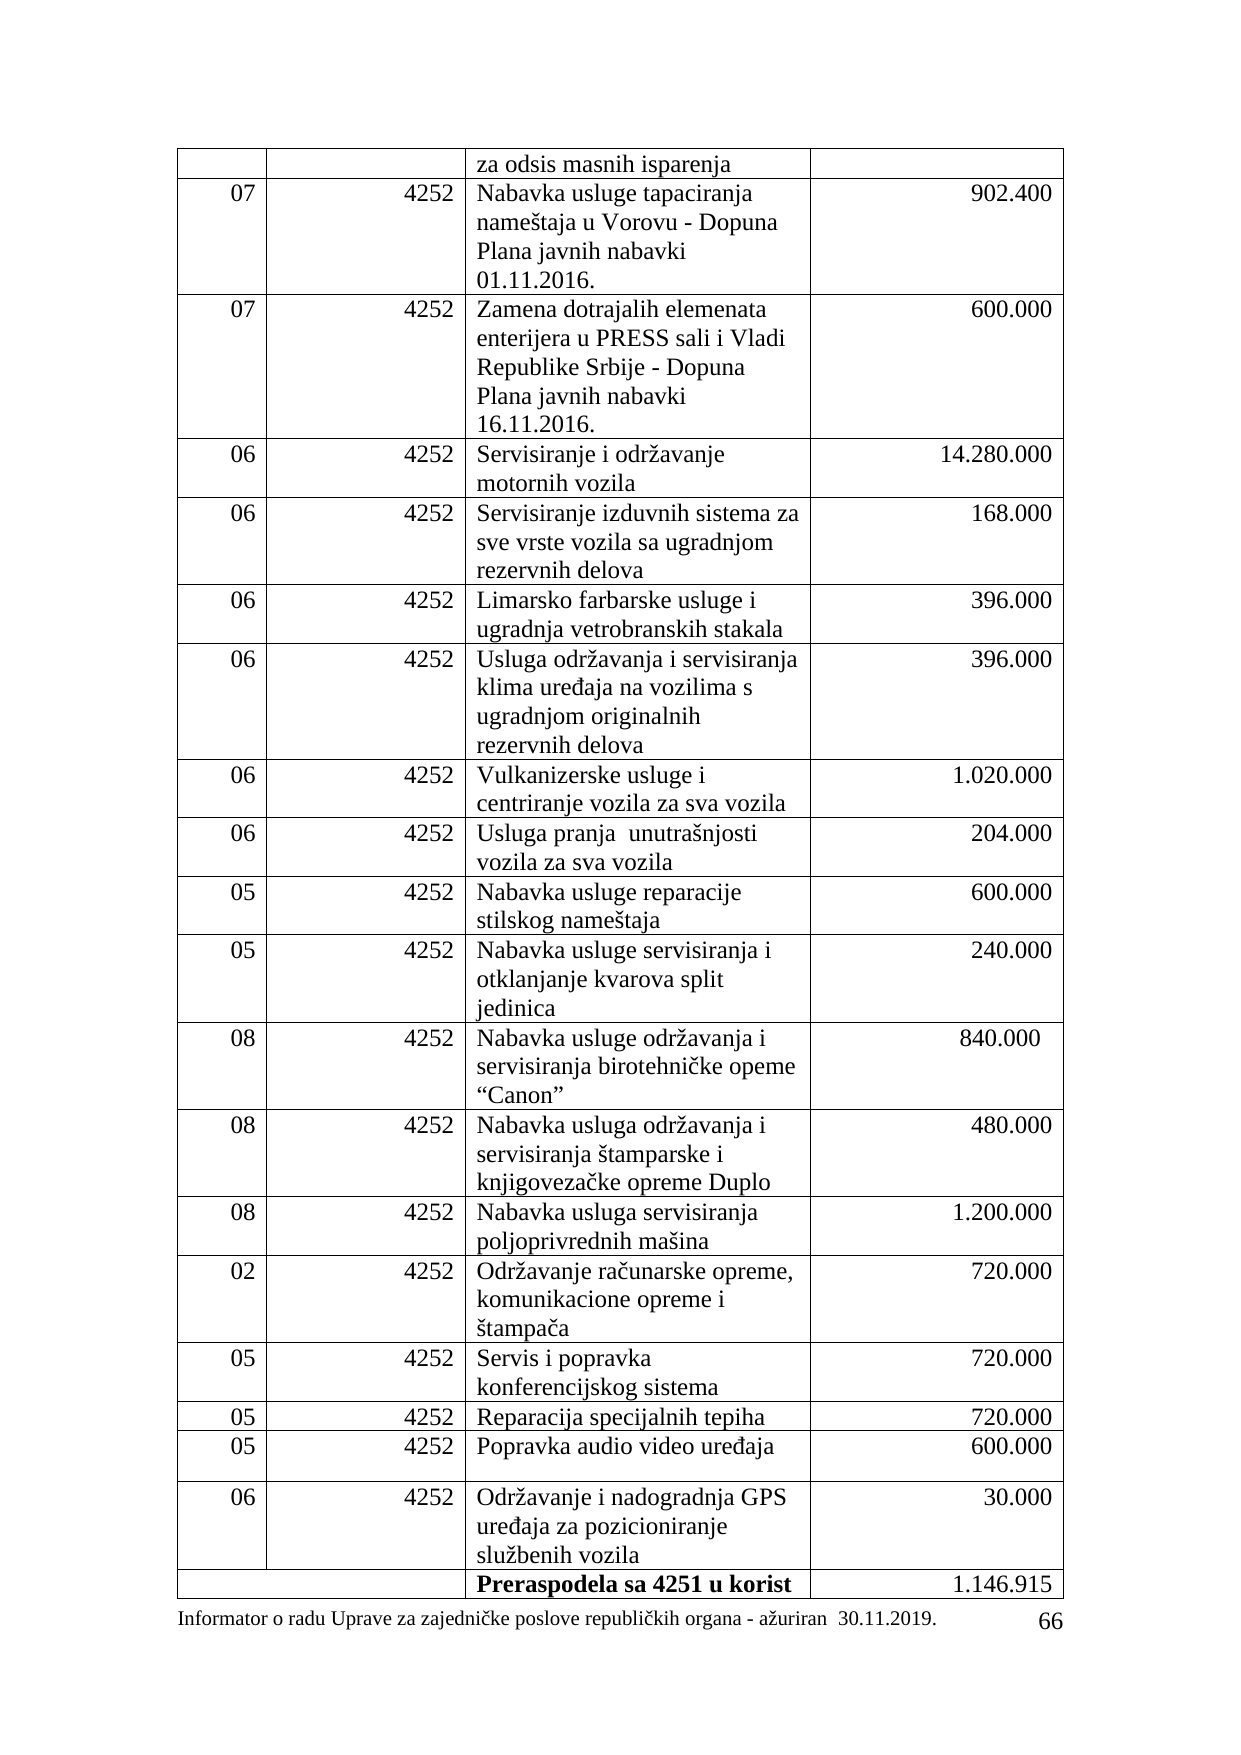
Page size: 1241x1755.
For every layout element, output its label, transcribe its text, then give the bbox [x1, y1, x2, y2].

table_cell [267, 149, 465, 177]
table_cell 4252 [267, 1110, 465, 1196]
table_cell Nabavka usluga servisiranja polјoprivrednih mašina [466, 1197, 810, 1255]
table_cell [178, 1570, 465, 1598]
table_cell 720.000 [811, 1402, 1063, 1430]
table_cell 05 [178, 1431, 266, 1481]
table_cell 06 [178, 644, 266, 759]
table_cell 396.000 [811, 585, 1063, 643]
table_cell Zamena dotrajalih elemenata enterijera u PRESS sali i Vladi Republike Srbije - Dopuna Plana javnih nabavki 16.11.2016. [466, 295, 810, 438]
table_cell 600.000 [811, 877, 1063, 934]
table_cell Servis i popravka konferencijskog sistema [466, 1343, 810, 1401]
table_cell 4252 [267, 1256, 465, 1342]
table_cell Reparacija specijalnih tepiha [466, 1402, 810, 1430]
table_cell 4252 [267, 1197, 465, 1255]
table_cell 600.000 [811, 1431, 1063, 1481]
table_cell 480.000 [811, 1110, 1063, 1196]
table_cell 204.000 [811, 818, 1063, 876]
table_cell 06 [178, 1482, 266, 1568]
table_cell 4252 [267, 439, 465, 497]
table_cell 08 [178, 1023, 266, 1109]
table_cell 05 [178, 935, 266, 1022]
table_cell Usluga održavanja i servisiranja klima uređaja na vozilima s ugradnjom originalnih rezervnih delova [466, 644, 810, 759]
table_cell 4252 [267, 585, 465, 643]
table_cell Održavanje računarske opreme, komunikacione opreme i štampača [466, 1256, 810, 1342]
table_cell 4252 [267, 295, 465, 438]
table_cell 07 [178, 295, 266, 438]
table_cell 08 [178, 1197, 266, 1255]
table_cell [178, 149, 266, 177]
table_cell 4252 [267, 498, 465, 584]
table_cell 14.280.000 [811, 439, 1063, 497]
table_cell 06 [178, 439, 266, 497]
table_cell Nabavka usluge reparacije stilskog nameštaja [466, 877, 810, 934]
table_cell Servisiranje i održavanje motornih vozila [466, 439, 810, 497]
table_cell 4252 [267, 818, 465, 876]
table_cell Vulkanizerske usluge i centriranje vozila za sva vozila [466, 760, 810, 817]
table_cell 4252 [267, 1431, 465, 1481]
table_cell 05 [178, 877, 266, 934]
table_cell 08 [178, 1110, 266, 1196]
table_cell 05 [178, 1402, 266, 1430]
table_cell 396.000 [811, 644, 1063, 759]
table_cell Nabavka usluge održavanja i servisiranja birotehničke opeme “Canon” [466, 1023, 810, 1109]
table_cell 1.200.000 [811, 1197, 1063, 1255]
table_cell 4252 [267, 877, 465, 934]
table_cell 06 [178, 585, 266, 643]
table_cell 1.020.000 [811, 760, 1063, 817]
table_cell Usluga pranja unutrašnjosti vozila za sva vozila [466, 818, 810, 876]
table_cell 240.000 [811, 935, 1063, 1022]
table_cell 06 [178, 760, 266, 817]
table_cell 720.000 [811, 1343, 1063, 1401]
table_cell Održavanje i nadogradnja GPS uređaja za pozicioniranje službenih vozila [466, 1482, 810, 1568]
table_cell Nabavka usluge tapaciranja nameštaja u Vorovu - Dopuna Plana javnih nabavki 01.11.2016. [466, 179, 810, 293]
table_cell Nabavka usluge servisiranja i otklanjanje kvarova split jedinica [466, 935, 810, 1022]
table_cell 4252 [267, 644, 465, 759]
table_cell 06 [178, 498, 266, 584]
table_cell 1.146.915 [811, 1570, 1063, 1598]
table_cell 600.000 [811, 295, 1063, 438]
table_cell 4252 [267, 760, 465, 817]
table_cell 06 [178, 818, 266, 876]
table_cell 4252 [267, 1023, 465, 1109]
table_cell 02 [178, 1256, 266, 1342]
table_cell Servisiranje izduvnih sistema za sve vrste vozila sa ugradnjom rezervnih delova [466, 498, 810, 584]
table_cell 168.000 [811, 498, 1063, 584]
table_cell 4252 [267, 1482, 465, 1568]
table_cell 4252 [267, 1402, 465, 1430]
table_cell 4252 [267, 935, 465, 1022]
table_cell 840.000 [811, 1023, 1063, 1109]
table_cell Popravka audio video uređaja [466, 1431, 810, 1481]
table_cell 902.400 [811, 179, 1063, 293]
table_cell 30.000 [811, 1482, 1063, 1568]
table_cell 4252 [267, 1343, 465, 1401]
table_cell [811, 149, 1063, 177]
table_cell 720.000 [811, 1256, 1063, 1342]
table_cell 07 [178, 179, 266, 293]
table_cell 4252 [267, 179, 465, 293]
table_cell 05 [178, 1343, 266, 1401]
table_cell Nabavka usluga održavanja i servisiranja štamparske i knjigovezačke opreme Duplo [466, 1110, 810, 1196]
table_cell Preraspodela sa 4251 u korist [466, 1570, 810, 1598]
table_cell Limarsko farbarske usluge i ugradnja vetrobranskih stakala [466, 585, 810, 643]
table_cell za odsis masnih isparenja [466, 149, 810, 177]
